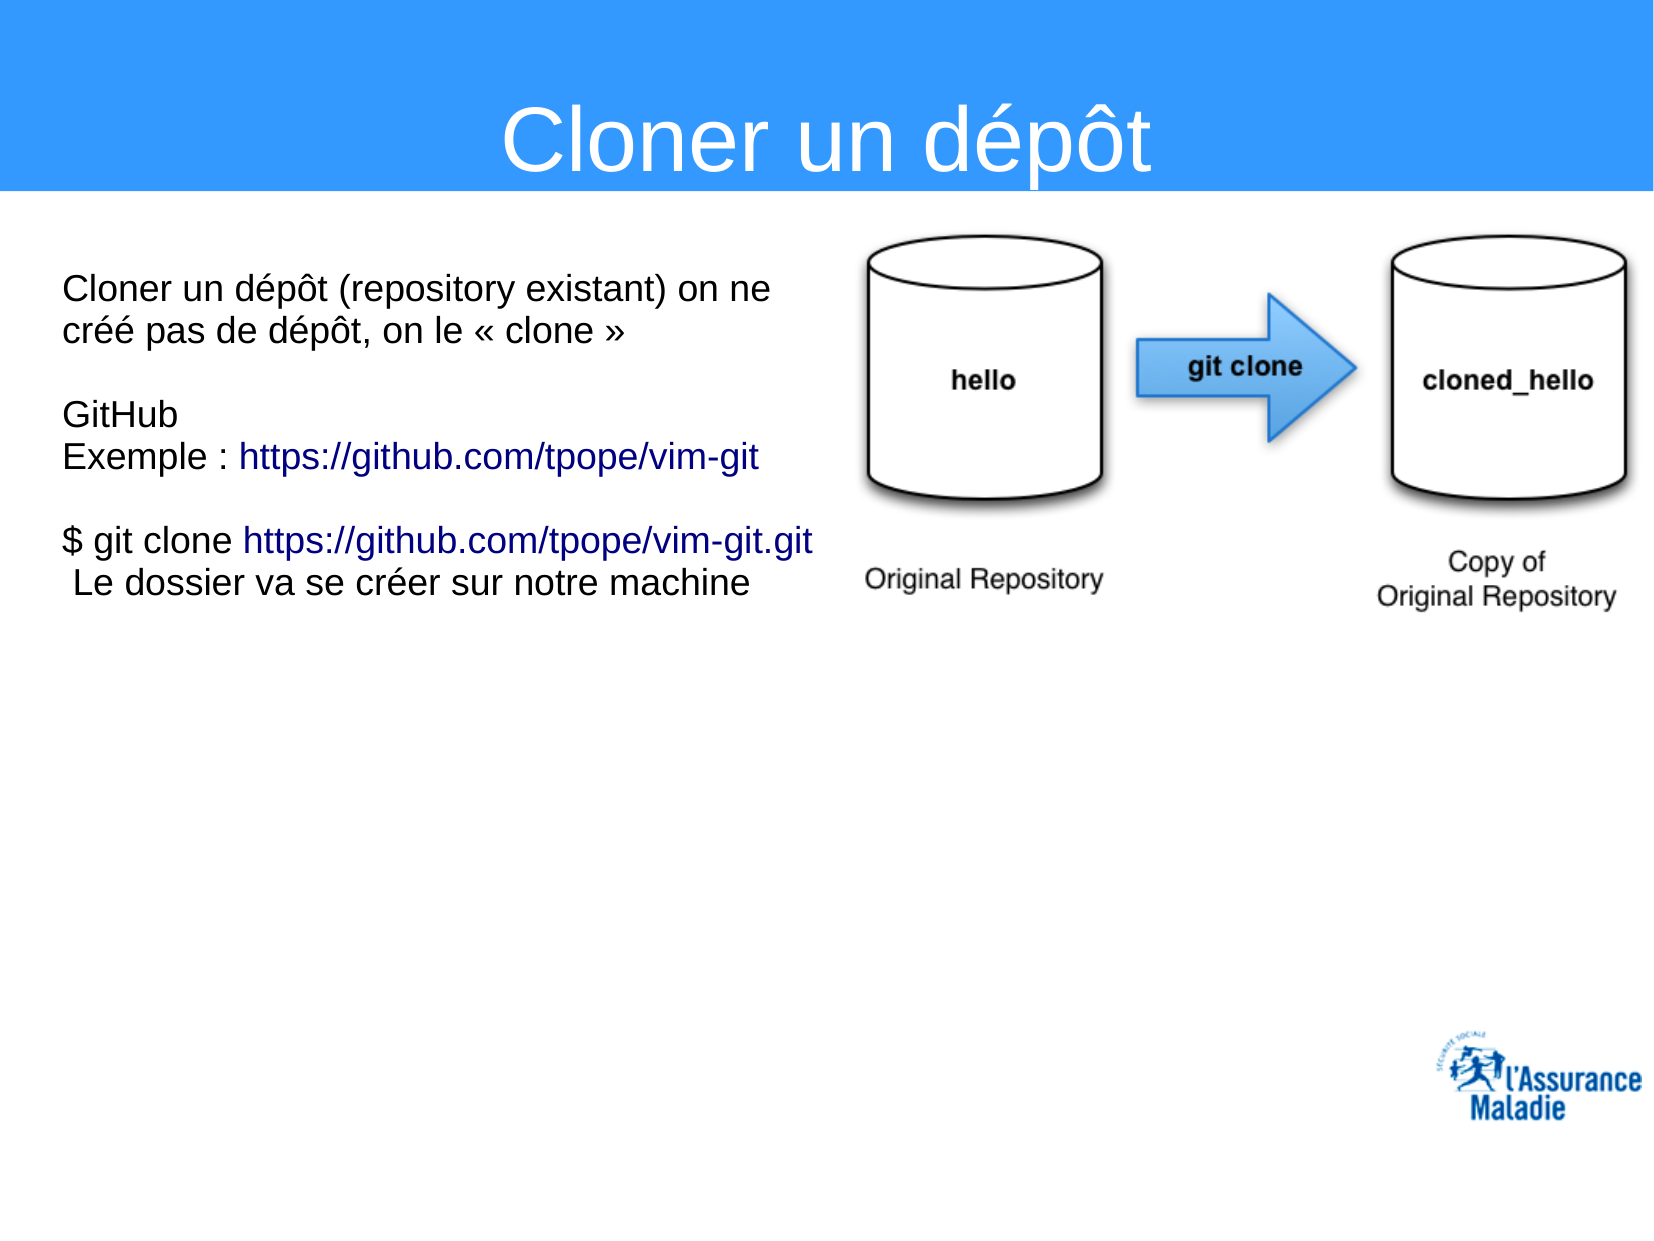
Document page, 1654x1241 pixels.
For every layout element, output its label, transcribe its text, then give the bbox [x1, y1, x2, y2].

picture [1415, 1027, 1642, 1122]
title Cloner un dépôt [0, 0, 1654, 192]
text_box Cloner un dépôt (repository existant) on ne créé pas de dépôt, on le « clone » GitHub Exemple : https://github.com/tpope/vim-git $ git clone https://github.com/tpope/vim-git.git Le dossier va se créer sur notre machine [47, 259, 839, 737]
picture [850, 224, 1643, 620]
